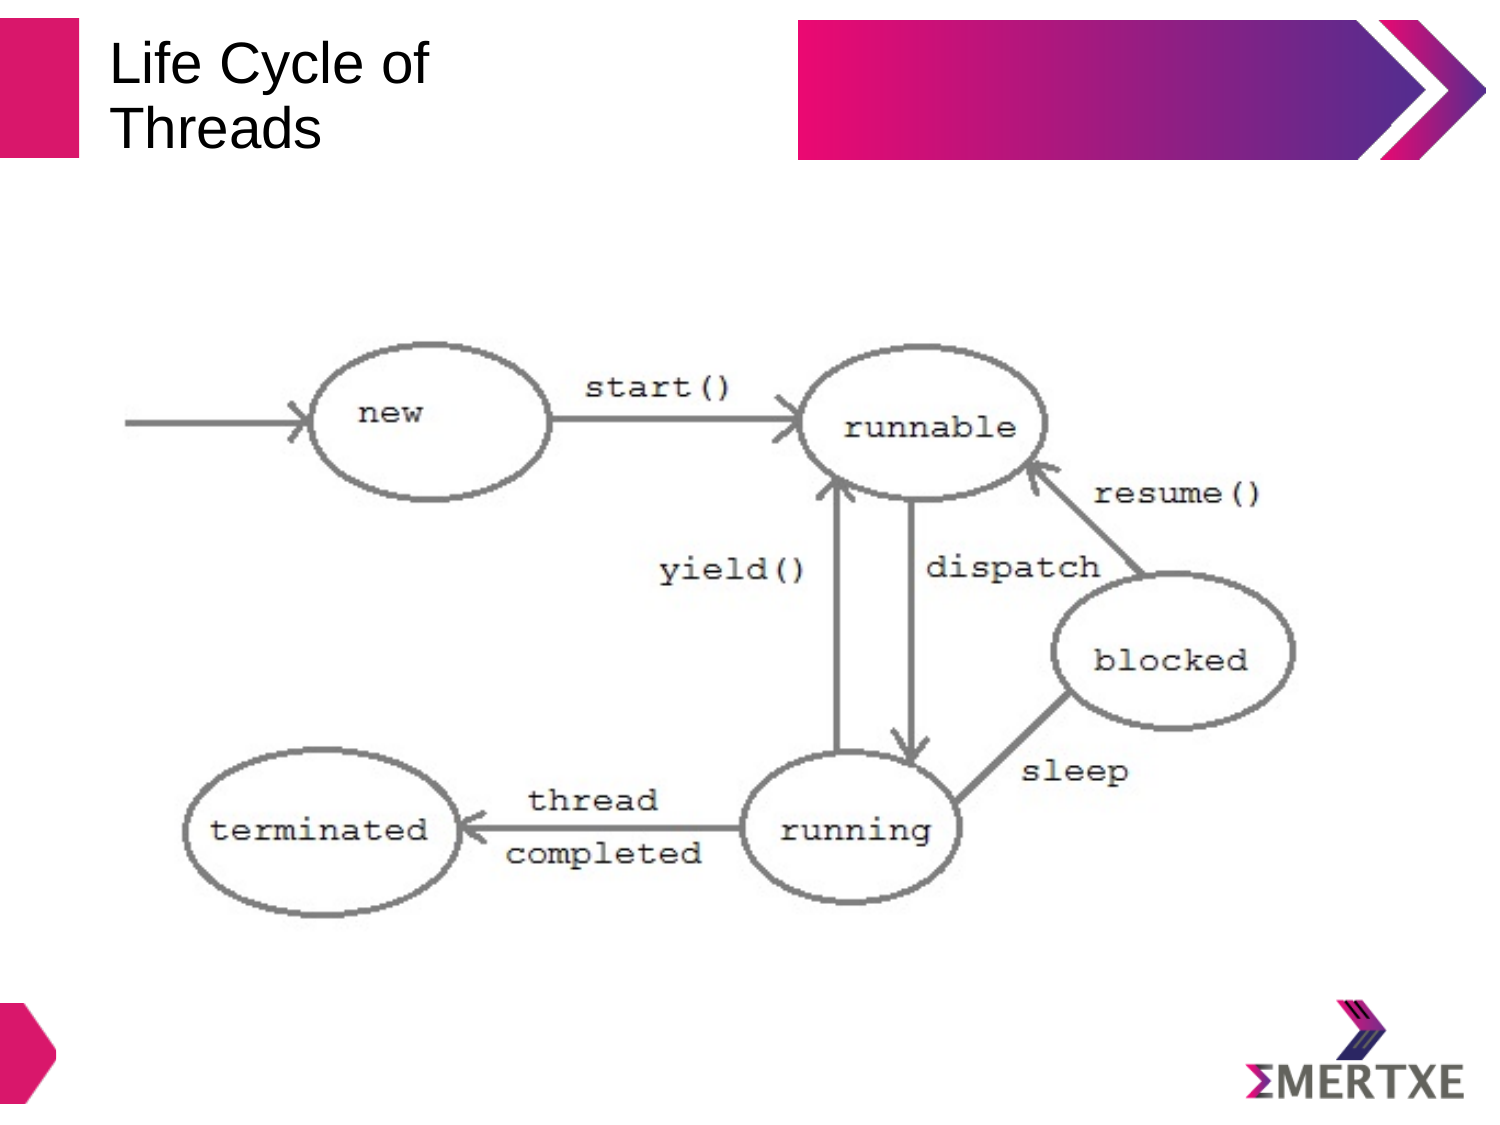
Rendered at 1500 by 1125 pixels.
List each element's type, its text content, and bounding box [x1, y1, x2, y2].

picture [106, 236, 1312, 957]
picture [798, 20, 1486, 160]
text_box Life Cycle of Threads [94, 23, 674, 169]
picture [1245, 996, 1465, 1099]
